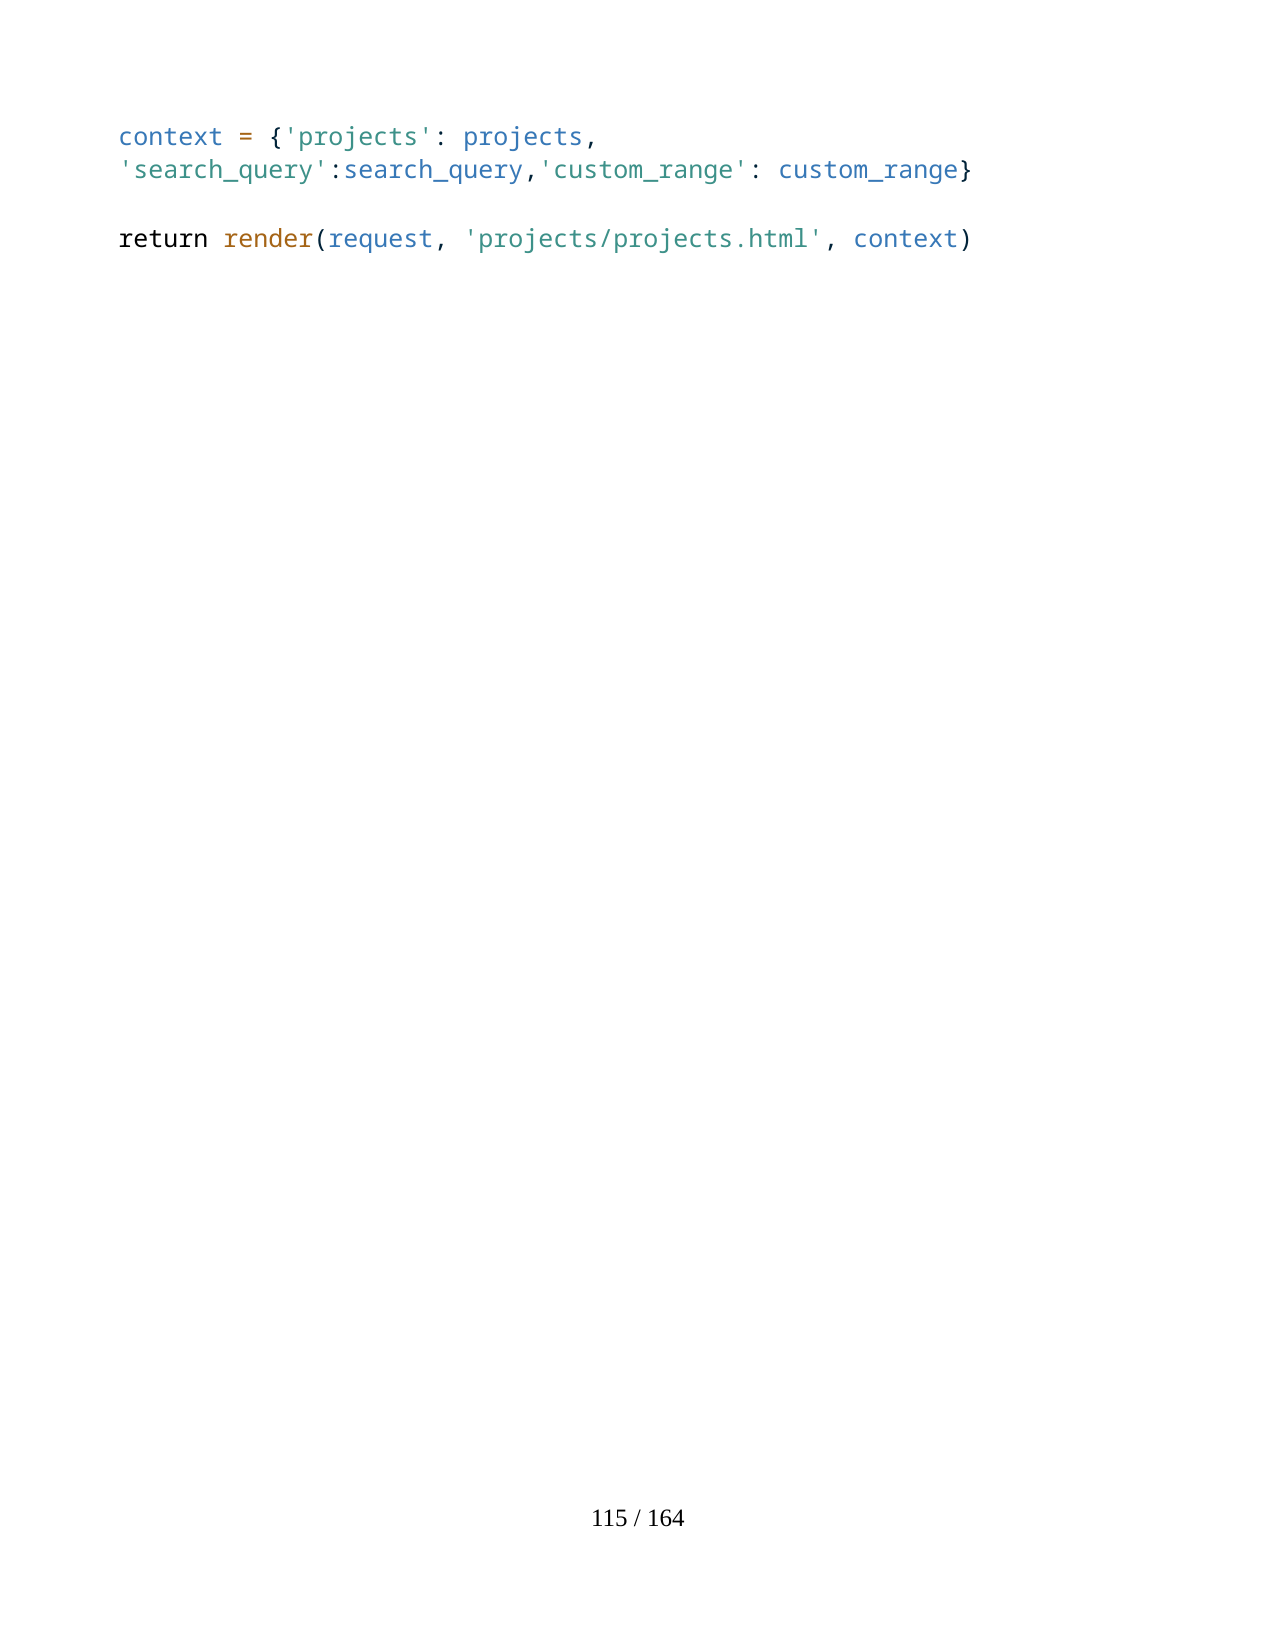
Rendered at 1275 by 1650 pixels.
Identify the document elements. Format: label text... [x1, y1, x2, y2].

text return render(request, 'projects/projects.html', context) [118, 220, 1157, 254]
text context = {'projects': projects, 'search_query':search_query,'custom_range': custom_range} [118, 118, 1157, 186]
